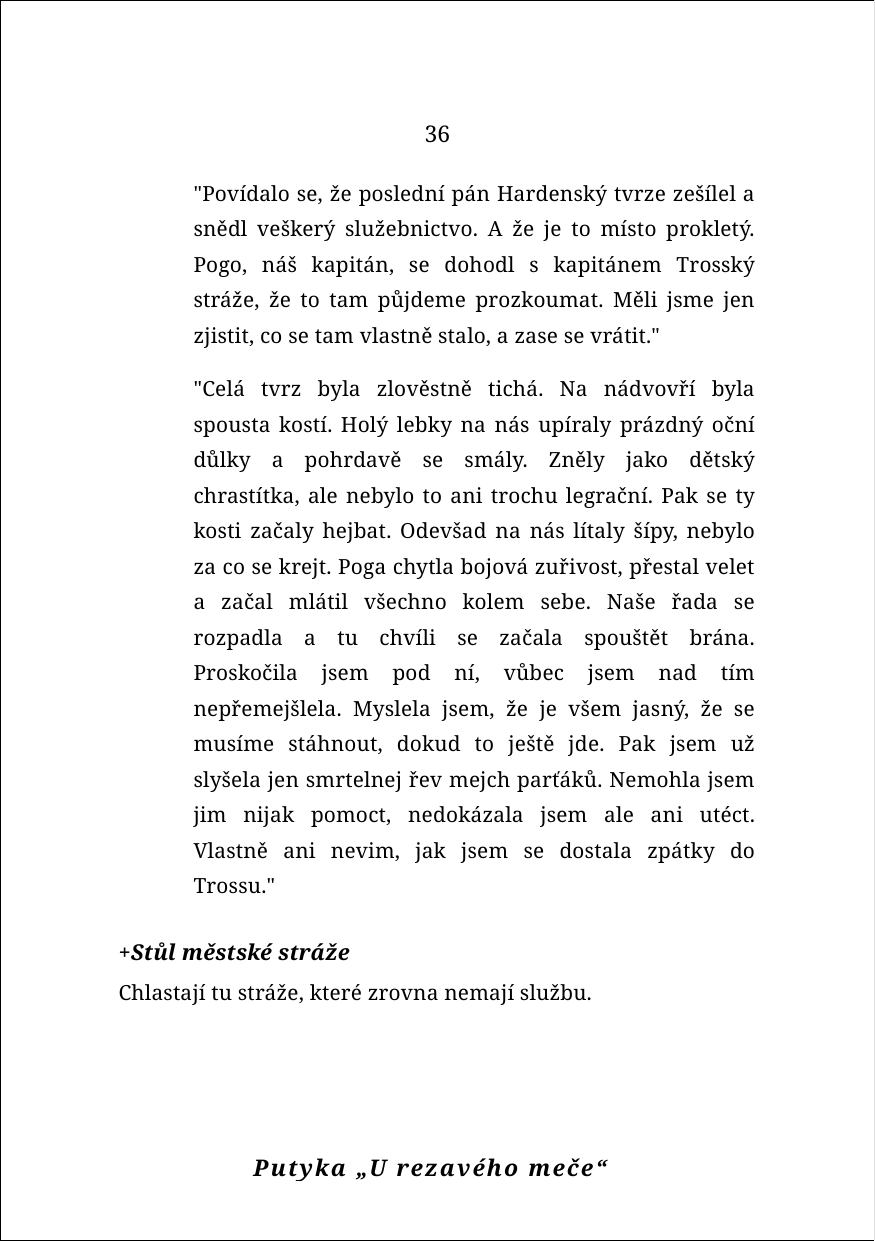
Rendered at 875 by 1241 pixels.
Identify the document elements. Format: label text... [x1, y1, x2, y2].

list "Povídalo se, že poslední pán Hardenský tvrze zešílel a snědl veškerý služebnictvo. A že je to místo prokletý. Pogo, náš kapitán, se dohodl s kapitánem Trosský stráže, že to tam půjdeme prozkoumat. Měli jsme jen zjistit, co se tam vlastně stalo, a zase se vrátit." [156, 179, 756, 349]
subtitle +Stůl městské stráže [118, 937, 756, 966]
list "Celá tvrz byla zlověstně tichá. Na nádvovří byla spousta kostí. Holý lebky na nás upíraly prázdný oční důlky a pohrdavě se smály. Zněly jako dětský chrastítka, ale nebylo to ani trochu legrační. Pak se ty kosti začaly hejbat. Odevšad na nás lítaly šípy, nebylo za co se krejt. Poga chytla bojová zuřivost, přestal velet a začal mlátil všechno kolem sebe. Naše řada se rozpadla a tu chvíli se začala spouštět brána. Proskočila jsem pod ní, vůbec jsem nad tím nepřemejšlela. Myslela jsem, že je všem jasný, že se musíme stáhnout, dokud to ještě jde. Pak jsem už slyšela jen smrtelnej řev mejch parťáků. Nemohla jsem jim nijak pomoct, nedokázala jsem ale ani utéct. Vlastně ani nevim, jak jsem se dostala zpátky do Trossu." [156, 374, 756, 900]
text Chlastají tu stráže, které zrovna nemají službu. [118, 978, 756, 1007]
